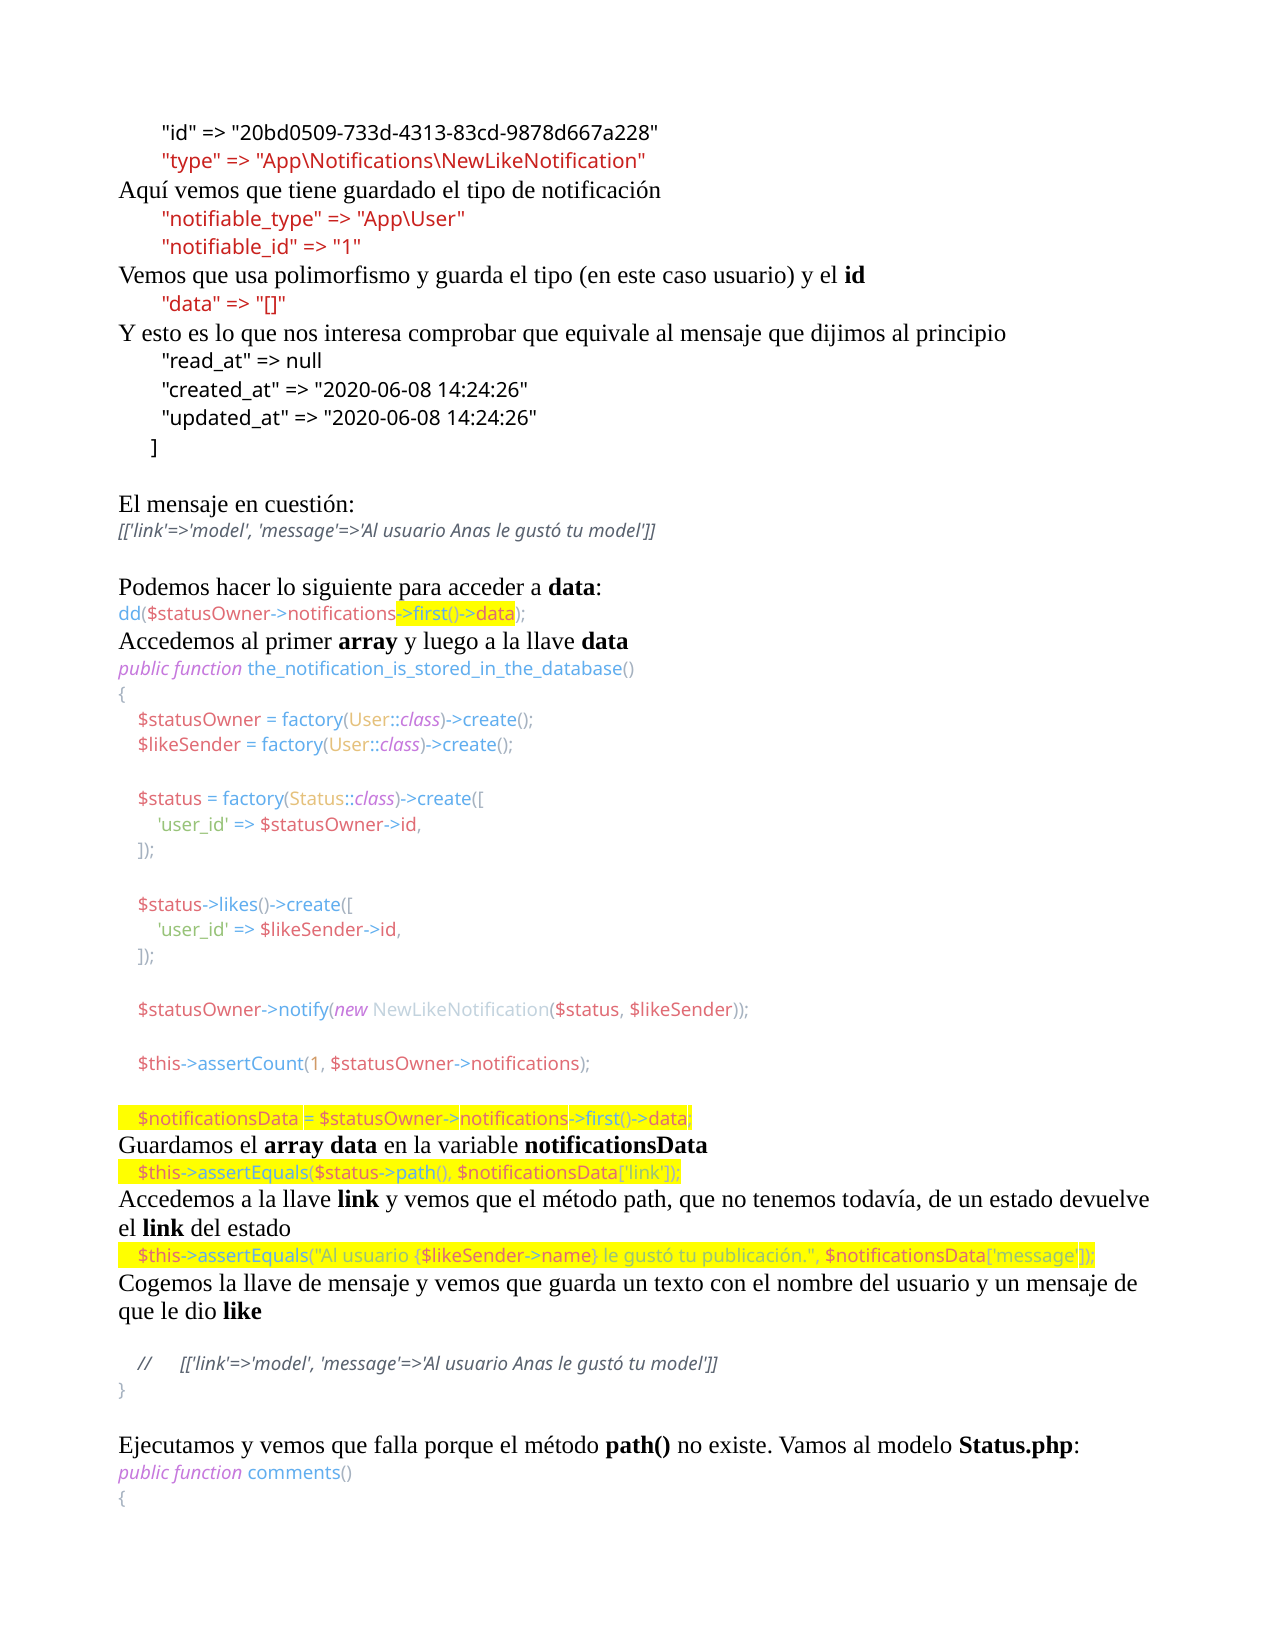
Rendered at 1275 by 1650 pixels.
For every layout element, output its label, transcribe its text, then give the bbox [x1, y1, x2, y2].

text Accedemos al primer array y luego a la llave data [118, 626, 1157, 655]
text "type" => "App\Notifications\NewLikeNotification" [118, 147, 1157, 175]
text "id" => "20bd0509-733d-4313-83cd-9878d667a228" [118, 118, 1157, 147]
text dd($statusOwner->notifications->first()->data); [118, 601, 1157, 626]
text [['link'=>'model', 'message'=>'Al usuario Anas le gustó tu model']] [118, 517, 1157, 543]
text "data" => "[]" [118, 289, 1157, 318]
text Y esto es lo que nos interesa comprobar que equivale al mensaje que dijimos al principio [118, 318, 1157, 347]
text public function comments() { [118, 1459, 1157, 1510]
text "updated_at" => "2020-06-08 14:24:26" [118, 403, 1157, 432]
text "created_at" => "2020-06-08 14:24:26" [118, 375, 1157, 403]
text "notifiable_id" => "1" [118, 232, 1157, 261]
text El mensaje en cuestión: [118, 489, 1157, 517]
text Ejecutamos y vemos que falla porque el método path() no existe. Vamos al modelo Status.php: [118, 1430, 1157, 1459]
text ] [118, 432, 1157, 460]
text $this->assertEquals($status->path(), $notificationsData['link']); Accedemos a la llave link y vemos que el método path, que no tenemos todavía, de un estado devuelve el link del estado [118, 1159, 1157, 1242]
text $this->assertEquals("Al usuario {$likeSender->name} le gustó tu publicación.", $notificationsData['message']); [118, 1242, 1157, 1268]
text "notifiable_type" => "App\User" [118, 204, 1157, 232]
text Podemos hacer lo siguiente para acceder a data: [118, 572, 1157, 601]
text Aquí vemos que tiene guardado el tipo de notificación [118, 175, 1157, 204]
text public function the_notification_is_stored_in_the_database() { $statusOwner = factory(User::class)->create(); $likeSender = factory(User::class)->create(); $status = factory(Status::class)->create([ 'user_id' => $statusOwner->id, ]); $status->likes()->create([ 'user_id' => $likeSender->id, ]); $statusOwner->notify(new NewLikeNotification($status, $likeSender)); $this->assertCount(1, $statusOwner->notifications); $notificationsData = $statusOwner->notifications->first()->data; Guardamos el array data en la variable notificationsData [118, 655, 1157, 1159]
text Vemos que usa polimorfismo y guarda el tipo (en este caso usuario) y el id [118, 261, 1157, 289]
text "read_at" => null [118, 347, 1157, 375]
text Cogemos la llave de mensaje y vemos que guarda un texto con el nombre del usuario y un mensaje de que le dio like // [['link'=>'model', 'message'=>'Al usuario Anas le gustó tu model']] } [118, 1268, 1157, 1402]
